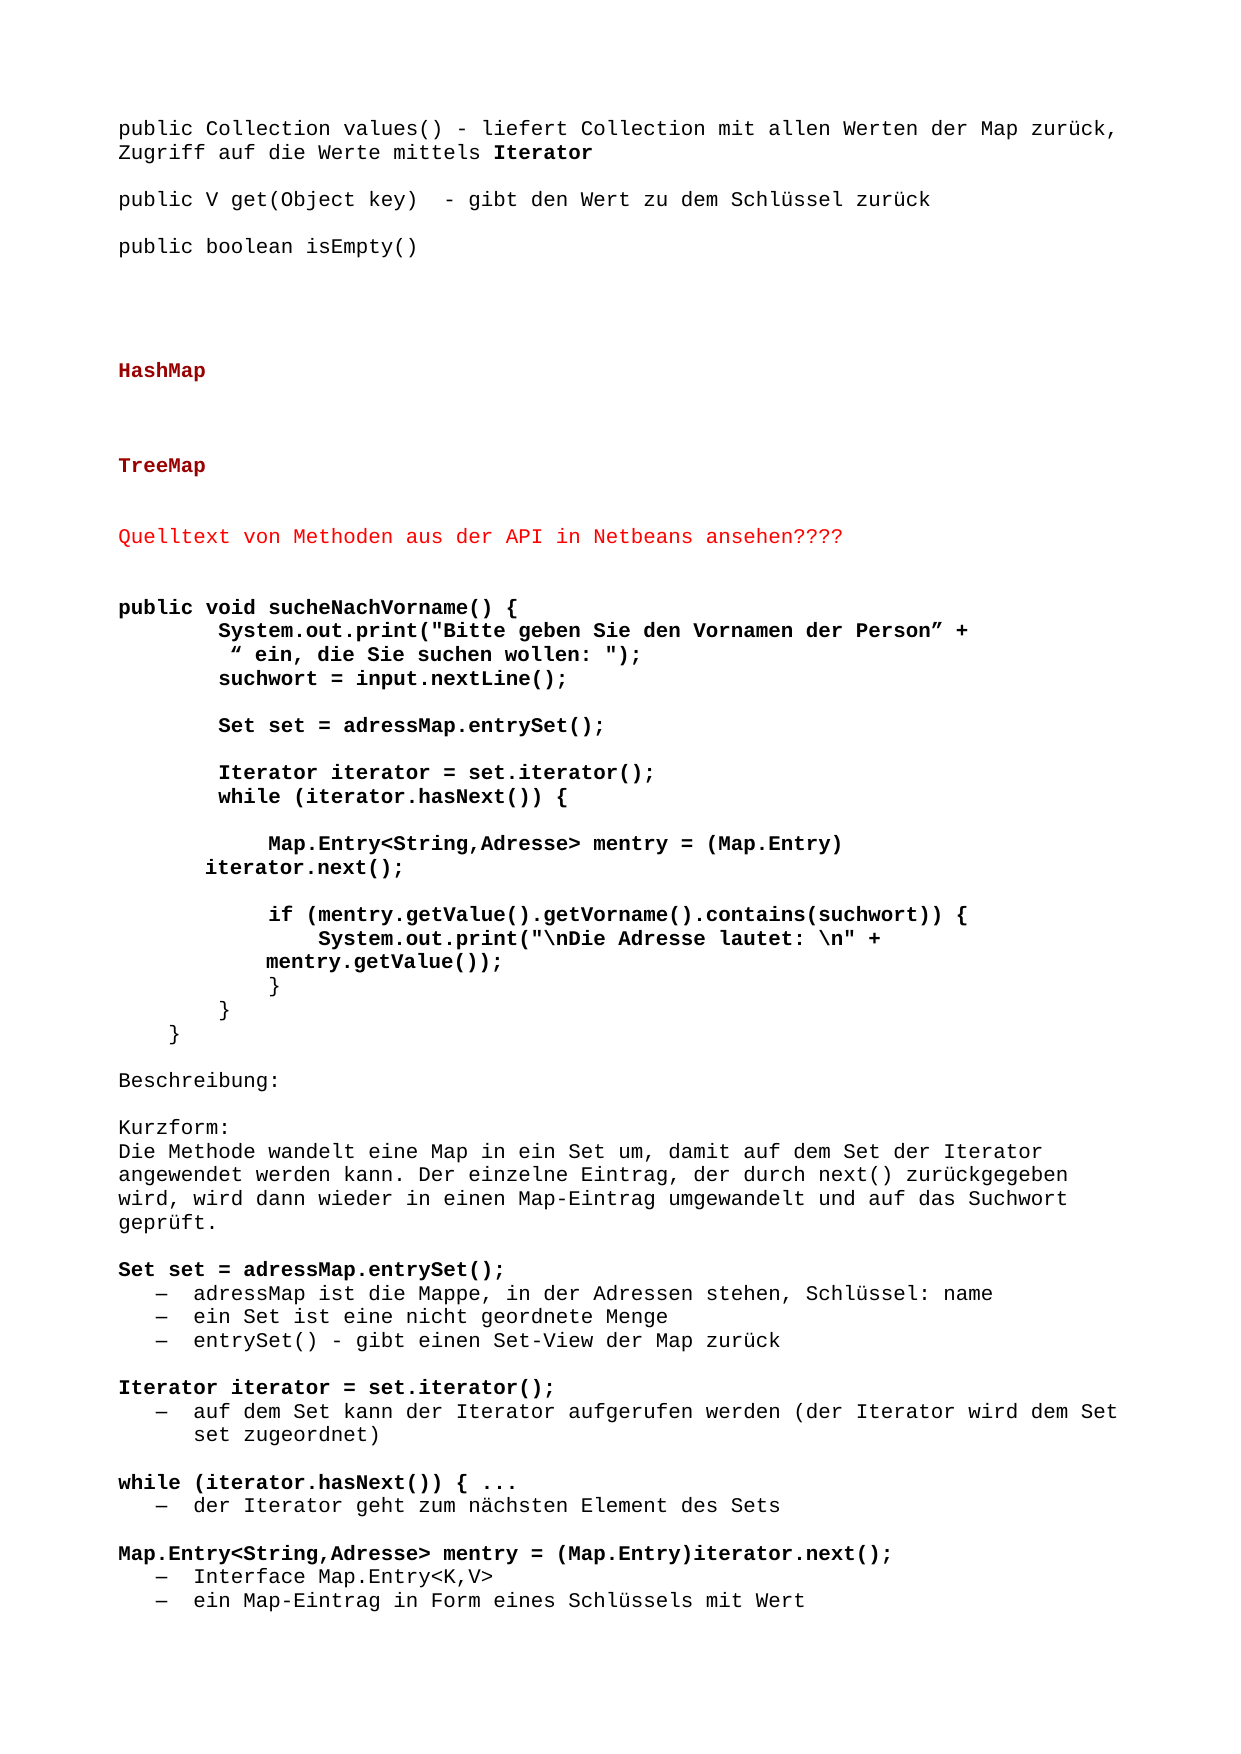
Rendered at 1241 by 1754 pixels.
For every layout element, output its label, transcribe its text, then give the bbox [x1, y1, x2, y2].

text if (mentry.getValue().getVorname().contains(suchwort)) { [118, 904, 1122, 928]
text Set set = adressMap.entrySet(); [118, 1259, 1122, 1283]
text Kurzform: [118, 1117, 1122, 1141]
text Iterator iterator = set.iterator(); [118, 762, 1122, 786]
text Iterator iterator = set.iterator(); [118, 1377, 1122, 1401]
list ein Map-Eintrag in Form eines Schlüssels mit Wert [156, 1590, 1122, 1614]
text while (iterator.hasNext()) { [118, 786, 1122, 810]
text System.out.print("\nDie Adresse lautet: \n" + mentry.getValue()); [118, 928, 1122, 975]
text public Collection values() - liefert Collection mit allen Werten der Map zurück, Zugriff auf die Werte mittels Iterator [118, 118, 1122, 165]
text while (iterator.hasNext()) { ... [118, 1472, 1122, 1495]
list adressMap ist die Mappe, in der Adressen stehen, Schlüssel: name [156, 1283, 1122, 1306]
text Map.Entry<String,Adresse> mentry = (Map.Entry) iterator.next(); [118, 833, 1122, 881]
text public void sucheNachVorname() { [118, 597, 1122, 621]
text } [118, 999, 1122, 1022]
text Quelltext von Methoden aus der API in Netbeans ansehen???? [118, 526, 1122, 549]
list auf dem Set kann der Iterator aufgerufen werden (der Iterator wird dem Set set zugeordnet) [156, 1401, 1122, 1448]
list Interface Map.Entry<K,V> [156, 1566, 1122, 1590]
list der Iterator geht zum nächsten Element des Sets [156, 1495, 1122, 1519]
text } [118, 1022, 1122, 1046]
list entrySet() - gibt einen Set-View der Map zurück [156, 1330, 1122, 1353]
text Beschreibung: [118, 1070, 1122, 1093]
text System.out.print("Bitte geben Sie den Vornamen der Person” + [118, 621, 1122, 644]
list ein Set ist eine nicht geordnete Menge [156, 1306, 1122, 1330]
text “ ein, die Sie suchen wollen: "); [118, 644, 1122, 668]
text public V get(Object key) - gibt den Wert zu dem Schlüssel zurück [118, 189, 1122, 213]
text Set set = adressMap.entrySet(); [118, 715, 1122, 739]
text TreeMap [118, 455, 1122, 479]
text } [118, 975, 1122, 999]
text Map.Entry<String,Adresse> mentry = (Map.Entry)iterator.next(); [118, 1543, 1122, 1566]
text public boolean isEmpty() [118, 236, 1122, 260]
text suchwort = input.nextLine(); [118, 668, 1122, 691]
text Die Methode wandelt eine Map in ein Set um, damit auf dem Set der Iterator angewendet werden kann. Der einzelne Eintrag, der durch next() zurückgegeben wird, wird dann wieder in einen Map-Eintrag umgewandelt und auf das Suchwort geprüft. [118, 1141, 1122, 1235]
text HashMap [118, 360, 1122, 384]
